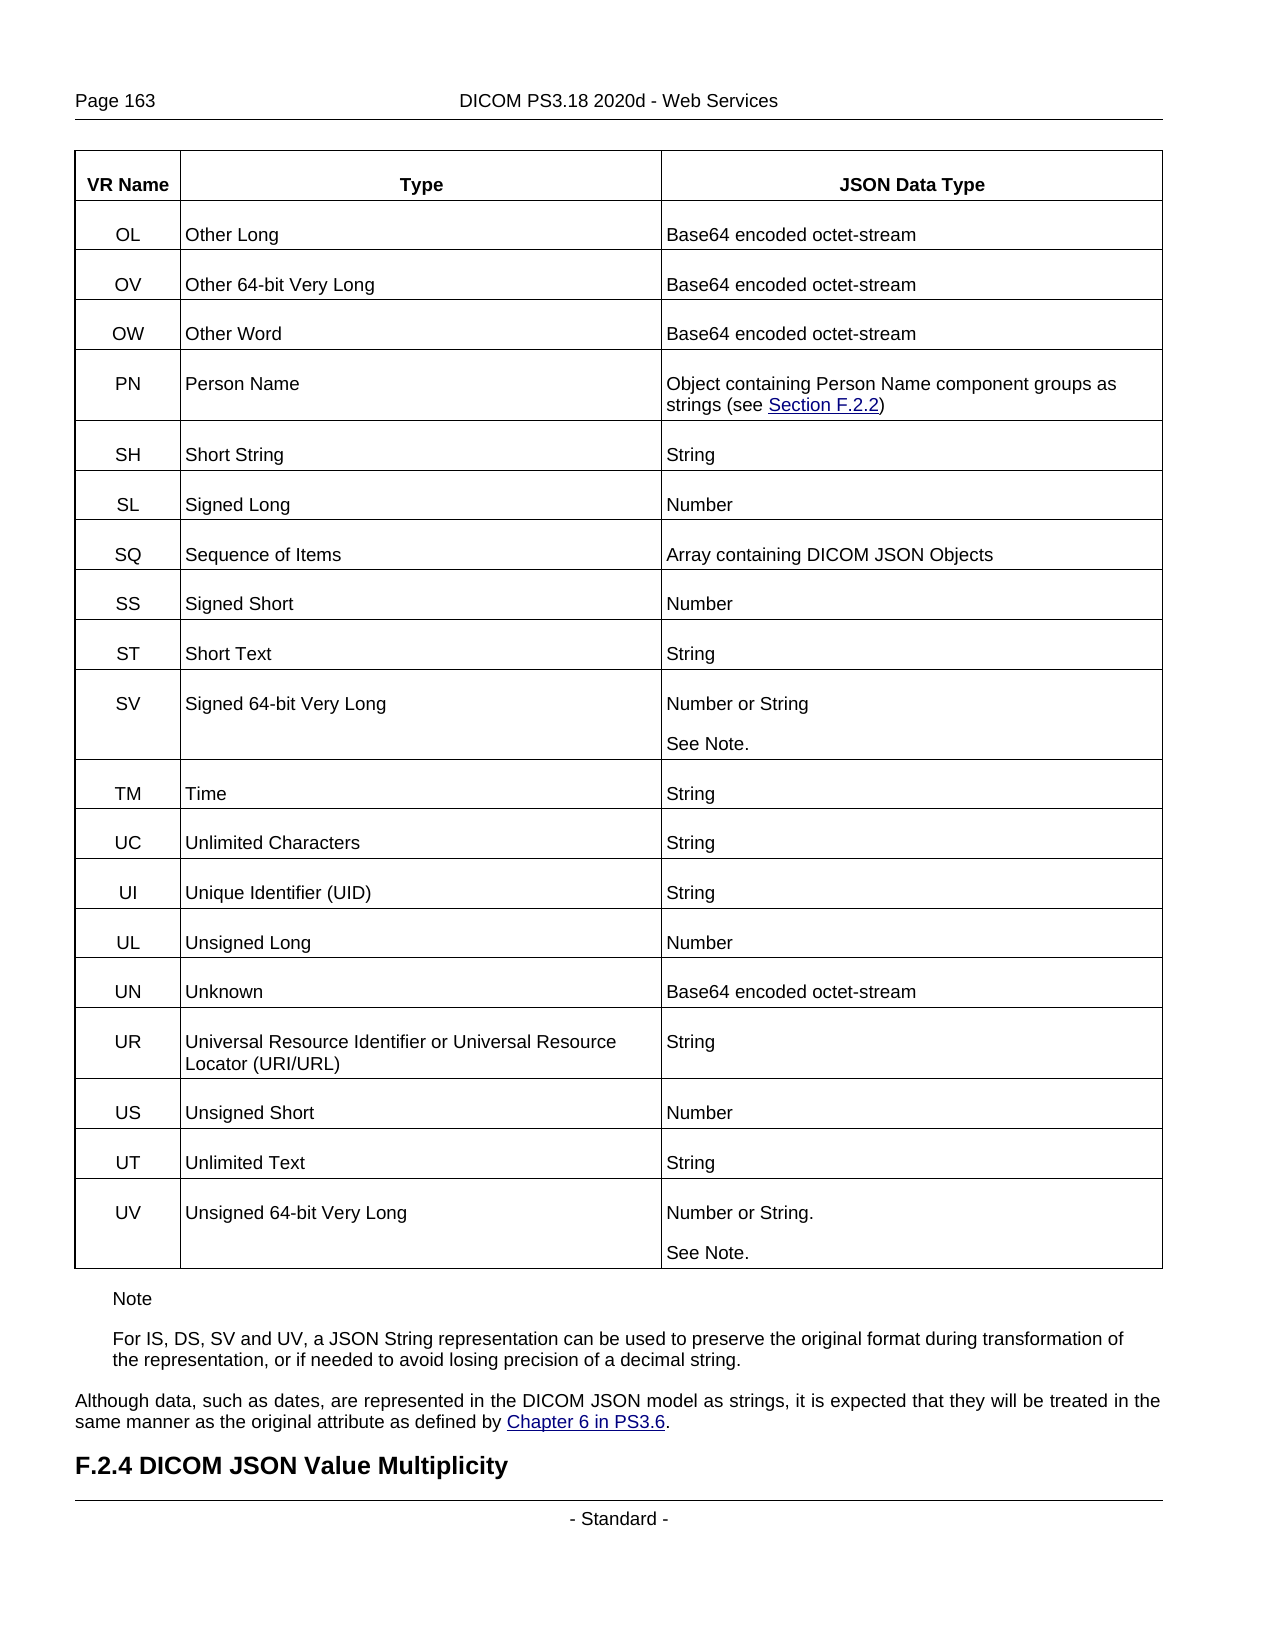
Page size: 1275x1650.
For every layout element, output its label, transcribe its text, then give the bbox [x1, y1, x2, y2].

text F.2.4 DICOM JSON Value Multiplicity [75, 1451, 1162, 1480]
table_cell OW [76, 300, 180, 349]
table_cell Unlimited Text [181, 1129, 661, 1177]
table_cell SV [76, 670, 180, 758]
table_cell String [662, 809, 1162, 858]
table_cell SL [76, 471, 180, 519]
table_cell Number [662, 1079, 1162, 1128]
text Note [112, 1287, 1125, 1309]
table_cell SH [76, 421, 180, 470]
table_cell Number or String See Note. [662, 670, 1162, 758]
table_cell Time [181, 760, 661, 808]
table_cell TM [76, 760, 180, 808]
table_cell Unique Identifier (UID) [181, 859, 661, 907]
table_cell Number [662, 570, 1162, 619]
table_cell Person Name [181, 350, 661, 420]
table_cell OV [76, 250, 180, 299]
table_cell Base64 encoded octet-stream [662, 958, 1162, 1007]
table_cell String [662, 421, 1162, 470]
table_cell Short Text [181, 620, 661, 668]
table_cell UN [76, 958, 180, 1007]
table_cell Base64 encoded octet-stream [662, 300, 1162, 349]
text Although data, such as dates, are represented in the DICOM JSON model as strings, it is expected that they will be treated in the same manner as the original attribute as defined by Chapter 6 in PS3.6. [75, 1389, 1162, 1433]
table_cell UV [76, 1179, 180, 1267]
table_cell Unsigned Short [181, 1079, 661, 1128]
table_header Type [181, 151, 661, 200]
table_cell UL [76, 909, 180, 957]
table_cell Base64 encoded octet-stream [662, 201, 1162, 249]
table_cell Number or String. See Note. [662, 1179, 1162, 1267]
table_cell Unsigned 64-bit Very Long [181, 1179, 661, 1267]
table_cell Signed Short [181, 570, 661, 619]
table_cell UR [76, 1008, 180, 1078]
table_cell Sequence of Items [181, 520, 661, 569]
table_cell Signed Long [181, 471, 661, 519]
table_cell UT [76, 1129, 180, 1177]
table_cell Object containing Person Name component groups as strings (see Section F.2.2) [662, 350, 1162, 420]
table_cell String [662, 1008, 1162, 1078]
table_cell UC [76, 809, 180, 858]
table_cell Unknown [181, 958, 661, 1007]
table_cell SS [76, 570, 180, 619]
table_cell String [662, 620, 1162, 668]
table_header VR Name [76, 151, 180, 200]
table_cell Universal Resource Identifier or Universal Resource Locator (URI/URL) [181, 1008, 661, 1078]
table_cell Other Long [181, 201, 661, 249]
table_cell Array containing DICOM JSON Objects [662, 520, 1162, 569]
table_cell OL [76, 201, 180, 249]
table_cell Signed 64-bit Very Long [181, 670, 661, 758]
table_cell Unsigned Long [181, 909, 661, 957]
table_cell String [662, 859, 1162, 907]
table_cell US [76, 1079, 180, 1128]
table_cell String [662, 760, 1162, 808]
table_cell SQ [76, 520, 180, 569]
text For IS, DS, SV and UV, a JSON String representation can be used to preserve the original format during transformation of the representation, or if needed to avoid losing precision of a decimal string. [112, 1328, 1125, 1371]
table_cell Number [662, 471, 1162, 519]
table_cell Unlimited Characters [181, 809, 661, 858]
table_cell Base64 encoded octet-stream [662, 250, 1162, 299]
table_header JSON Data Type [662, 151, 1162, 200]
table_cell ST [76, 620, 180, 668]
table_cell Short String [181, 421, 661, 470]
table_cell Other 64-bit Very Long [181, 250, 661, 299]
table_cell String [662, 1129, 1162, 1177]
table_cell Number [662, 909, 1162, 957]
table_cell Other Word [181, 300, 661, 349]
table_cell PN [76, 350, 180, 420]
table_cell UI [76, 859, 180, 907]
